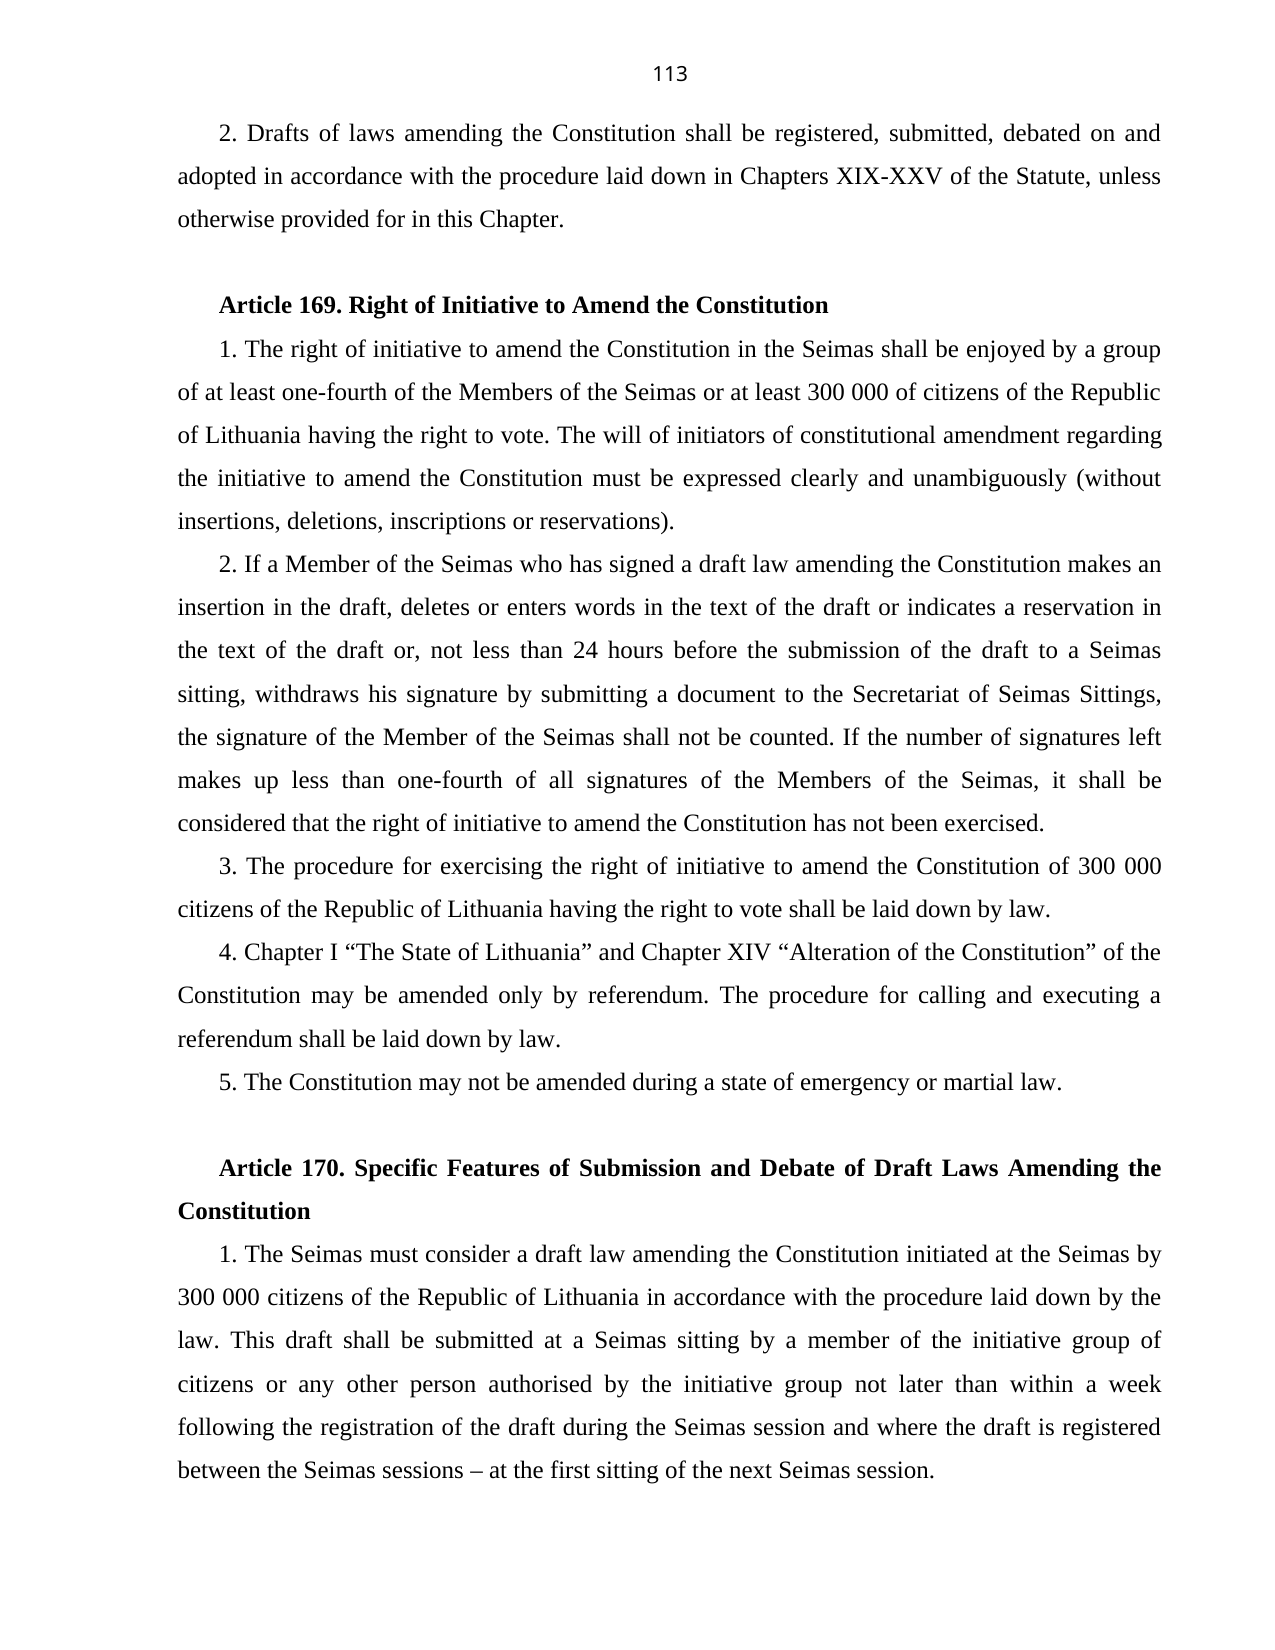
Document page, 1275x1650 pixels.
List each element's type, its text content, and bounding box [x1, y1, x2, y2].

text Article 170. Specific Features of Submission and Debate of Draft Laws Amending the Constitution [177, 1153, 1163, 1225]
text 1. The right of initiative to amend the Constitution in the Seimas shall be enjoyed by a group of at least one-fourth of the Members of the Seimas or at least 300 000 of citizens of the Republic of Lithuania having the right to vote. The will of initiators of constitutional amendment regarding the initiative to amend the Constitution must be expressed clearly and unambiguously (without insertions, deletions, inscriptions or reservations). [177, 334, 1163, 535]
text 5. The Constitution may not be amended during a state of emergency or martial law. [177, 1067, 1163, 1096]
text 3. The procedure for exercising the right of initiative to amend the Constitution of 300 000 citizens of the Republic of Lithuania having the right to vote shall be laid down by law. [177, 851, 1163, 923]
text 1. The Seimas must consider a draft law amending the Constitution initiated at the Seimas by 300 000 citizens of the Republic of Lithuania in accordance with the procedure laid down by the law. This draft shall be submitted at a Seimas sitting by a member of the initiative group of citizens or any other person authorised by the initiative group not later than within a week following the registration of the draft during the Seimas session and where the draft is registered between the Seimas sessions – at the first sitting of the next Seimas session. [177, 1239, 1163, 1484]
text 2. Drafts of laws amending the Constitution shall be registered, submitted, debated on and adopted in accordance with the procedure laid down in Chapters XIX-XXV of the Statute, unless otherwise provided for in this Chapter. [177, 118, 1163, 233]
text Article 169. Right of Initiative to Amend the Constitution [177, 291, 1163, 319]
text 4. Chapter I “The State of Lithuania” and Chapter XIV “Alteration of the Constitution” of the Constitution may be amended only by referendum. The procedure for calling and executing a referendum shall be laid down by law. [177, 937, 1163, 1052]
text 2. If a Member of the Seimas who has signed a draft law amending the Constitution makes an insertion in the draft, deletes or enters words in the text of the draft or indicates a reservation in the text of the draft or, not less than 24 hours before the submission of the draft to a Seimas sitting, withdraws his signature by submitting a document to the Secretariat of Seimas Sittings, the signature of the Member of the Seimas shall not be counted. If the number of signatures left makes up less than one-fourth of all signatures of the Members of the Seimas, it shall be considered that the right of initiative to amend the Constitution has not been exercised. [177, 549, 1163, 837]
